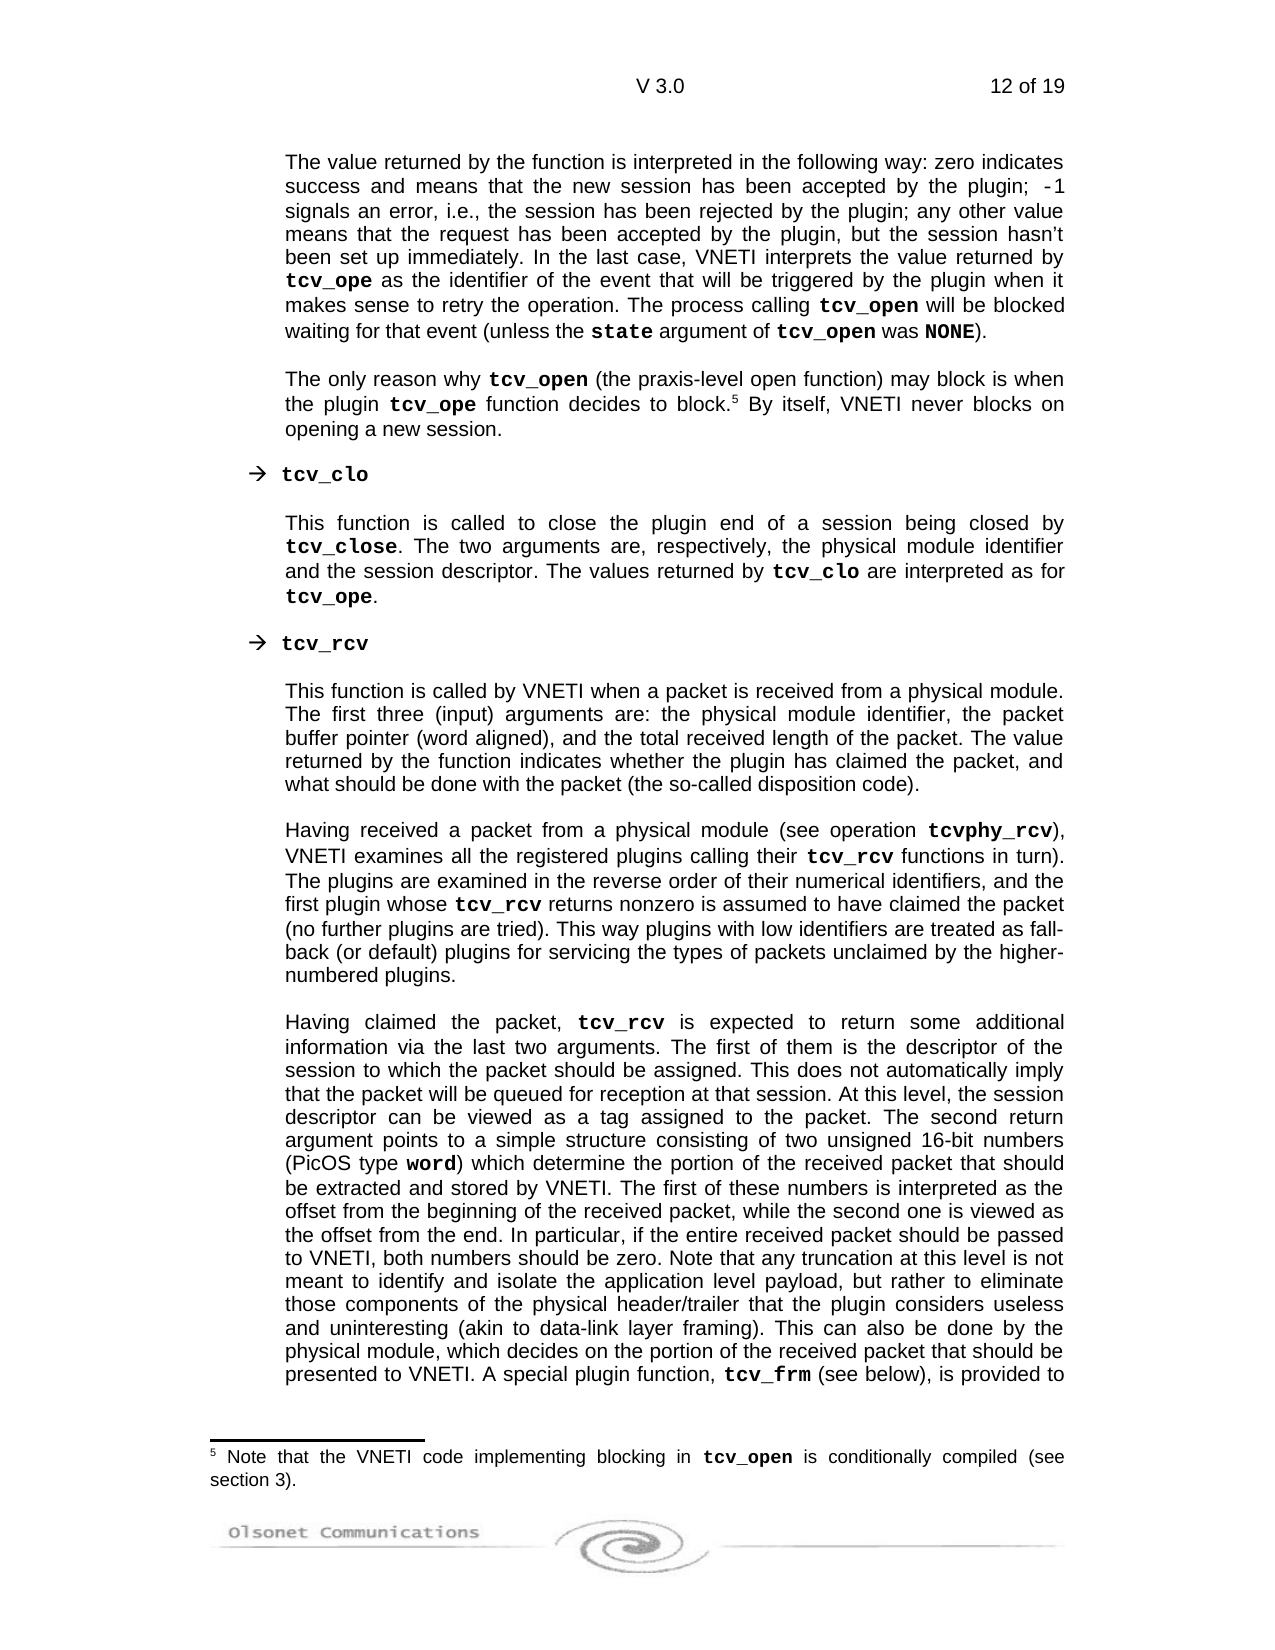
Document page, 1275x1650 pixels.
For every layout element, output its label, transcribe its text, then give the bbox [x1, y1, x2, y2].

text Note that the VNETI code implementing blocking in tcv_open is conditionally compiled (see section 3). [210, 1447, 1065, 1490]
text This function is called to close the plugin end of a session being closed by tcv_close. The two arguments are, respectively, the physical module identifier and the session descriptor. The values returned by tcv_clo are interpreted as for tcv_ope. [285, 511, 1065, 609]
text The only reason why tcv_open (the praxis-level open function) may block is when the plugin tcv_ope function decides to block. By itself, VNETI never blocks on opening a new session. [285, 367, 1065, 441]
text Having claimed the packet, tcv_rcv is expected to return some additional information via the last two arguments. The first of them is the descriptor of the session to which the packet should be assigned. This does not automatically imply that the packet will be queued for reception at that session. At this level, the session descriptor can be viewed as a tag assigned to the packet. The second return argument points to a simple structure consisting of two unsigned 16-bit numbers (PicOS type word) which determine the portion of the received packet that should be extracted and stored by VNETI. The first of these numbers is interpreted as the offset from the beginning of the received packet, while the second one is viewed as the offset from the end. In particular, if the entire received packet should be passed to VNETI, both numbers should be zero. Note that any truncation at this level is not meant to identify and isolate the application level payload, but rather to eliminate those components of the physical header/trailer that the plugin considers useless and uninteresting (akin to data-link layer framing). This can also be done by the physical module, which decides on the portion of the received packet that should be presented to VNETI. A special plugin function, tcv_frm (see below), is provided to [285, 1011, 1065, 1388]
text  tcv_rcv [247, 633, 1065, 656]
text The value returned by the function is interpreted in the following way: zero indicates success and means that the new session has been accepted by the plugin; -1 signals an error, i.e., the session has been rejected by the plugin; any other value means that the request has been accepted by the plugin, but the session hasn’t been set up immediately. In the last case, VNETI interprets the value returned by tcv_ope as the identifier of the event that will be triggered by the plugin when it makes sense to retry the operation. The process calling tcv_open will be blocked waiting for that event (unless the state argument of tcv_open was NONE). [285, 151, 1065, 344]
text  tcv_clo [247, 464, 1065, 488]
picture [210, 1504, 1065, 1596]
text Having received a packet from a physical module (see operation tcvphy_rcv), VNETI examines all the registered plugins calling their tcv_rcv functions in turn). The plugins are examined in the reverse order of their numerical identifiers, and the first plugin whose tcv_rcv returns nonzero is assumed to have claimed the packet (no further plugins are tried). This way plugins with low identifiers are treated as fall-back (or default) plugins for servicing the types of packets unclaimed by the higher-numbered plugins. [285, 819, 1065, 987]
text This function is called by VNETI when a packet is received from a physical module. The first three (input) arguments are: the physical module identifier, the packet buffer pointer (word aligned), and the total received length of the packet. The value returned by the function indicates whether the plugin has claimed the packet, and what should be done with the packet (the so-called disposition code). [285, 680, 1065, 796]
